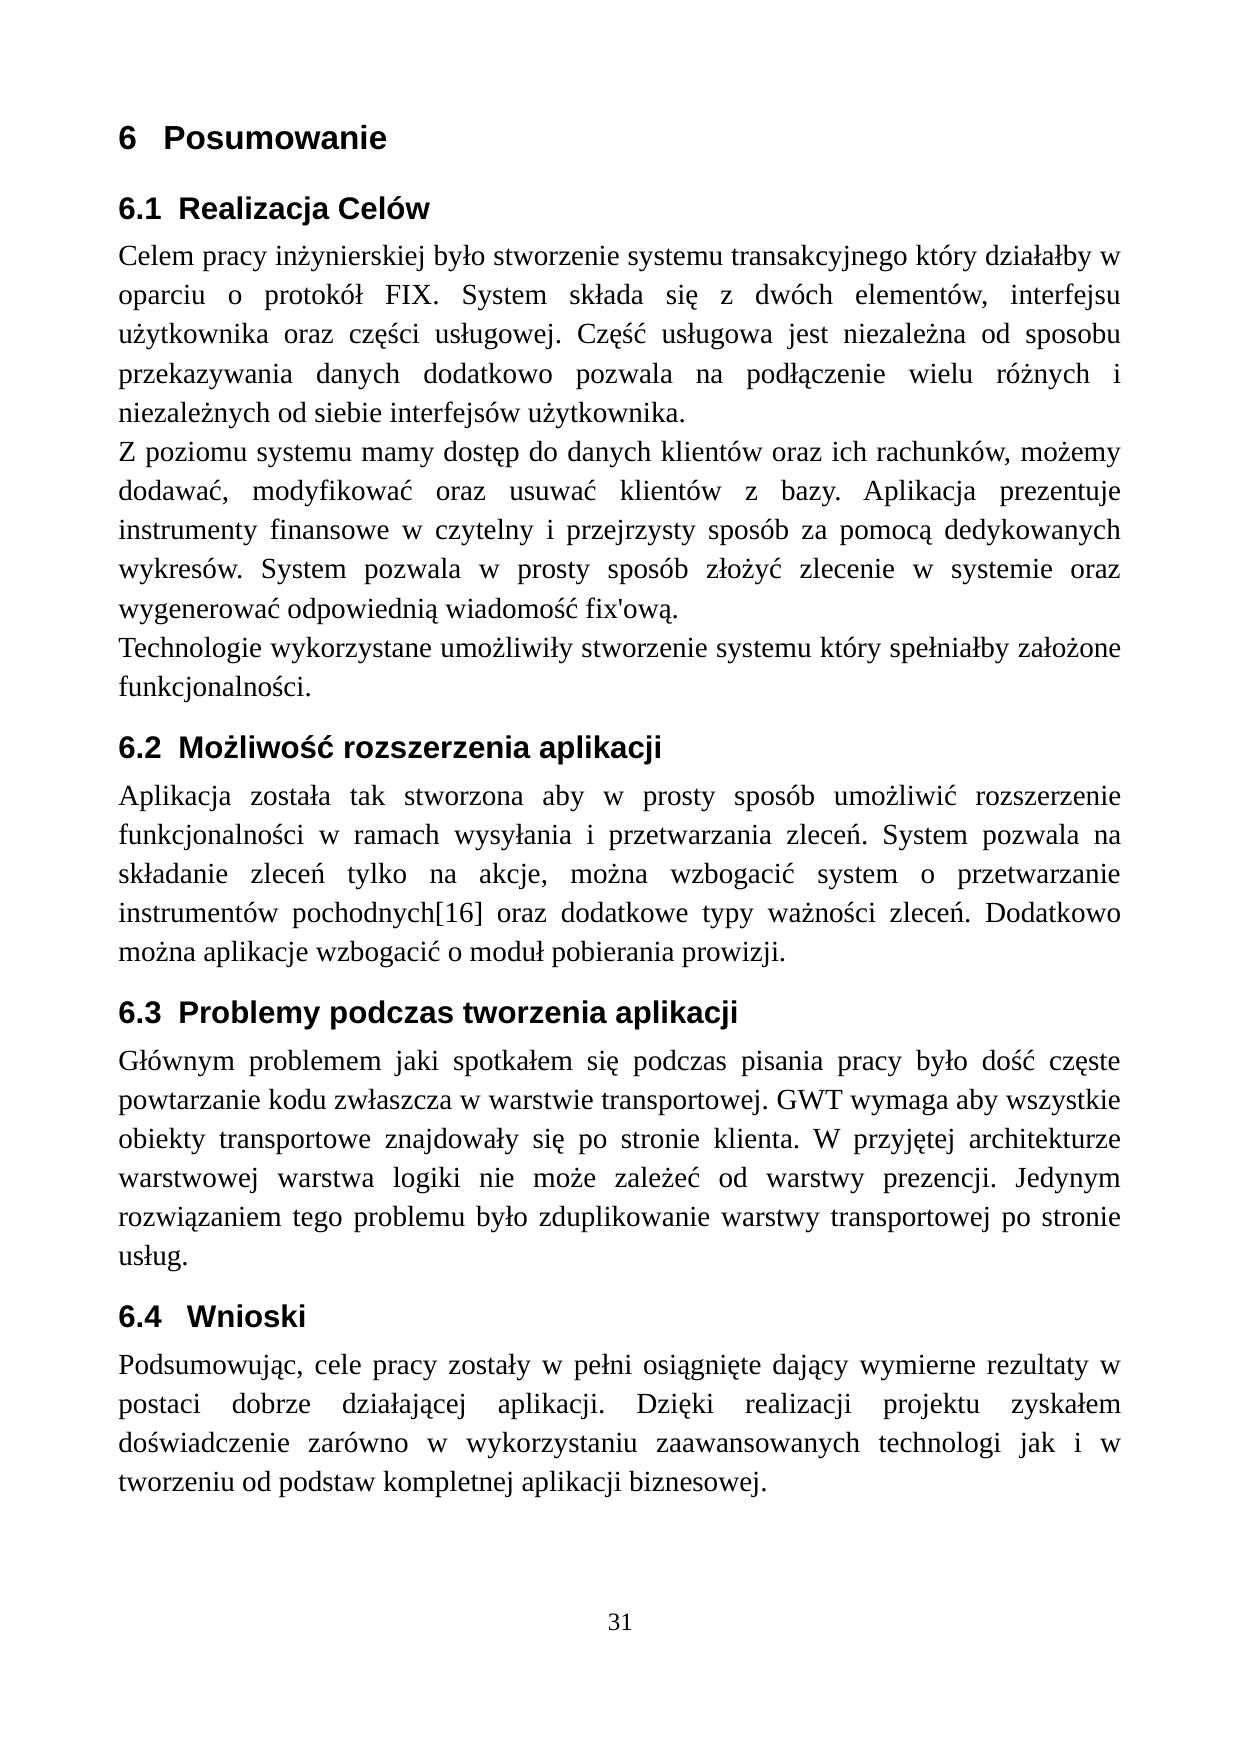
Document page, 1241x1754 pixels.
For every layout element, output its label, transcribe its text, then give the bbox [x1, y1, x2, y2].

text Głównym problemem jaki spotkałem się podczas pisania pracy było dość częste powtarzanie kodu zwłaszcza w warstwie transportowej. GWT wymaga aby wszystkie obiekty transportowe znajdowały się po stronie klienta. W przyjętej architekturze warstwowej warstwa logiki nie może zależeć od warstwy prezencji. Jedynym rozwiązaniem tego problemu było zduplikowanie warstwy transportowej po stronie usług. [118, 1043, 1122, 1272]
subtitle Problemy podczas tworzenia aplikacji [118, 994, 1122, 1030]
subtitle Możliwość rozszerzenia aplikacji [118, 729, 1122, 765]
subtitle Realizacja Celów [118, 190, 1122, 226]
text Aplikacja została tak stworzona aby w prosty sposób umożliwić rozszerzenie funkcjonalności w ramach wysyłania i przetwarzania zleceń. System pozwala na składanie zleceń tylko na akcje, można wzbogacić system o przetwarzanie instrumentów pochodnych[16] oraz dodatkowe typy ważności zleceń. Dodatkowo można aplikacje wzbogacić o moduł pobierania prowizji. [118, 778, 1122, 968]
text Z poziomu systemu mamy dostęp do danych klientów oraz ich rachunków, możemy dodawać, modyfikować oraz usuwać klientów z bazy. Aplikacja prezentuje instrumenty finansowe w czytelny i przejrzysty sposób za pomocą dedykowanych wykresów. System pozwala w prosty sposób złożyć zlecenie w systemie oraz wygenerować odpowiednią wiadomość fix'ową. [118, 434, 1122, 624]
text Technologie wykorzystane umożliwiły stworzenie systemu który spełniałby założone funkcjonalności. [118, 630, 1122, 703]
text Podsumowując, cele pracy zostały w pełni osiągnięte dający wymierne rezultaty w postaci dobrze działającej aplikacji. Dzięki realizacji projektu zyskałem doświadczenie zarówno w wykorzystaniu zaawansowanych technologi jak i w tworzeniu od podstaw kompletnej aplikacji biznesowej. [118, 1347, 1122, 1498]
text Celem pracy inżynierskiej było stworzenie systemu transakcyjnego który działałby w oparciu o protokół FIX. System składa się z dwóch elementów, interfejsu użytkownika oraz części usługowej. Część usługowa jest niezależna od sposobu przekazywania danych dodatkowo pozwala na podłączenie wielu różnych i niezależnych od siebie interfejsów użytkownika. [118, 238, 1122, 428]
subtitle Wnioski [118, 1298, 1122, 1334]
subtitle Posumowanie [118, 118, 1122, 157]
